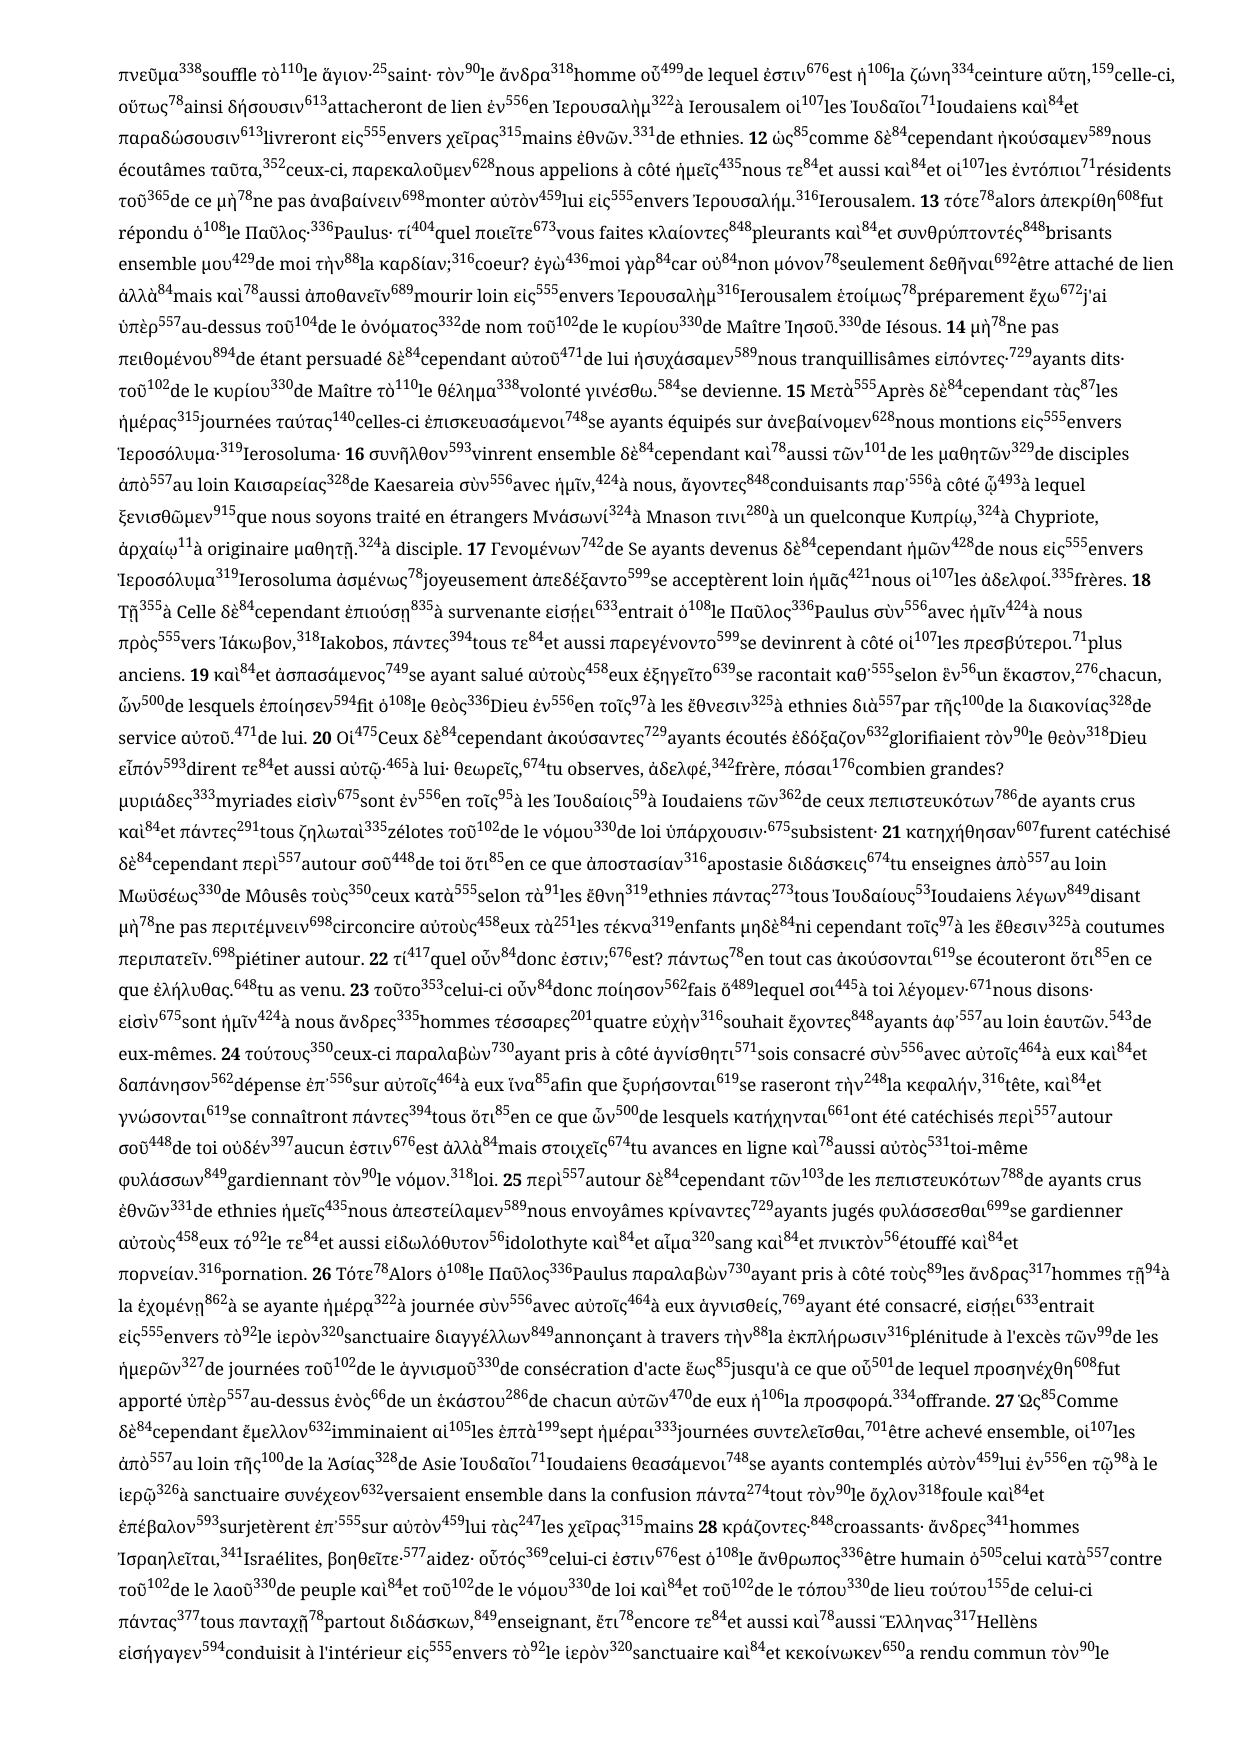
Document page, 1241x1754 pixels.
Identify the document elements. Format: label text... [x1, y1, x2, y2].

text 1 Ὡς85Comme δὲ84cependant ἐγένετο600se devint ἀναχθῆναι692être conduit de bas en haut ἡμᾶς421nous ἀποσπασθέντας752ayants étés tirés loin ἀπ᾽557au loin αὐτῶν,470de eux, εὐθυδρομήσαντες729ayants coursés droit ἤλθομεν589nous vînmes εἰς555envers τὴν88la Κῶ,316Kos, τῇ355à celle δὲ84cependant ἑξῆς78suivant εἰς555envers τὴν88la Ῥόδον316Rhodes κἀκεῖθεν78et de là εἰς555envers Πάταρα,319Patara, 2 καὶ84et εὑρόντες729ayants trouvés πλοῖον320navire διαπερῶν833traversant εἰς555envers Φοινίκην316Phénicie ἐπιβάντες729ayants surmontés ἀνήχθημεν.603nous fûmes conduit de bas en haut. 3 ἀναφάναντες729ayants apparus en lumière de bas en haut δὲ84cependant τὴν88la Κύπρον316Chypre καὶ84et καταλιπόντες729ayants laissés en contrebas αὐτὴν457elle εὐώνυμον52gauche ἐπλέομεν628nous naviguions εἰς555envers Συρίαν316Syrie καὶ84et κατήλθομεν589nous vînmes de haut en bas εἰς555envers Τύρον·316Tyr· ἐκεῖσε78là-bas γὰρ84car τὸ110le πλοῖον338navire ἦν633était ἀποφορτιζόμενον878se déchargeant τὸν90le γόμον.318chargement. 4 ἀνευρόντες729ayants trouvés de bas en haut δὲ84cependant τοὺς89les μαθητὰς317disciples ἐπεμείναμεν589nous restâmes sur αὐτοῦ78là-même ἡμέρας315journées ἑπτά,181sept, οἵτινες504lesquels des quelconques τῷ96à le Παύλῳ324à Paulus ἔλεγον632disaient διὰ557par τοῦ104de le πνεύματος332de souffle μὴ78ne pas ἐπιβαίνειν698surmonter εἰς555envers Ἱεροσόλυμα.319Ierosoluma. 5 ὅτε85lorsque δὲ84cependant ἐγένετο600se devint ἡμᾶς421nous ἐξαρτίσαι689ajuster à l'excès τὰς87les ἡμέρας,315journées, ἐξελθόντες729ayants sortis ἐπορευόμεθα634nous nous allions προπεμπόντων842de mandants en avant ἡμᾶς421nous πάντων388de tous σὺν556avec γυναιξὶν321à femmes καὶ84et τέκνοις325à enfants ἕως558jusqu'à ce que ἔξω560au-dehors τῆς100de la πόλεως,328de cité, καὶ84et θέντες729ayants posés τὰ91les γόνατα319genoux ἐπὶ555sur τὸν90le αἰγιαλὸν318rivage προσευξάμενοι748se ayants priés 6 ἀπησπασάμεθα595nous nous saluâmes au loin ἀλλήλους508les uns les autres καὶ84et ἀνέβημεν589nous montâmes εἰς555envers τὸ92le πλοῖον,320navire, ἐκεῖνοι368ceux-là δὲ84cependant ὑπέστρεψαν593retournèrent en arrière εἰς555envers τὰ251les ἴδια.352en propres. 7 Ἡμεῖς435Nous δὲ84cependant τὸν90le πλοῦν318navigation διανύσαντες729ayants accomplis pleinement ἀπὸ557au loin Τύρου328de Tyr κατηντήσαμεν589nous atteignîmes à l'encontre εἰς555envers Πτολεμαΐδα316Ptolémaïs καὶ84et ἀσπασάμενοι748se ayants salués τοὺς89les ἀδελφοὺς317frères ἐμείναμεν589nous restâmes ἡμέραν316journée μίαν182une παρ᾽556à côté αὐτοῖς.464à eux. 8 τῇ355à celle δὲ84cependant ἐπαύριον78lendemain ἐξελθόντες729ayants sortis ἤλθομεν589nous vînmes εἰς555envers Καισάρειαν316Kaesareia καὶ84et εἰσελθόντες729ayants venus à l'intérieur εἰς555envers τὸν90le οἶκον318maison Φιλίππου330de Philippe τοῦ102de le εὐαγγελιστοῦ,330de évangéliste, ὄντος843de étant ἐκ557hors τῶν101de les ἑπτά,65de sept, ἐμείναμεν589nous restâmes παρ᾽556à côté αὐτῷ.465à lui. 9 τούτῳ357à celui-ci δὲ84cependant ἦσαν632étaient θυγατέρες333filles τέσσαρες199quatre παρθένοι333vierges προφητεύουσαι.846prophétisantes. 10 Ἐπιμενόντων842de Restants sur δὲ84cependant ἡμέρας315journées πλείους1plus nombreusement κατῆλθέν594vint de haut en bas τις292un quelconque ἀπὸ557au loin τῆς100de la Ἰουδαίας328de Ioudaia προφήτης336prophète ὀνόματι326à nom Ἅγαβος,336Agabus, 11 καὶ84et ἐλθὼν730ayant venu πρὸς555vers ἡμᾶς421nous καὶ84et ἄρας730ayant levé τὴν88la ζώνην316ceinture τοῦ102de le Παύλου,330de Paulus, δήσας730ayant attaché de lien ἑαυτοῦ544de lui-même τοὺς89les πόδας317pieds καὶ84et τὰς87les χεῖρας315mains εἶπεν·594dit· τάδε352cependant ceux-ci λέγει676dit τὸ110le πνεῦμα338souffle τὸ110le ἅγιον·25saint· τὸν90le ἄνδρα318homme οὗ499de lequel ἐστιν676est ἡ106la ζώνη334ceinture αὕτη,159celle-ci, οὕτως78ainsi δήσουσιν613attacheront de lien ἐν556en Ἰερουσαλὴμ322à Ierousalem οἱ107les Ἰουδαῖοι71Ioudaiens καὶ84et παραδώσουσιν613livreront εἰς555envers χεῖρας315mains ἐθνῶν.331de ethnies. 12 ὡς85comme δὲ84cependant ἠκούσαμεν589nous écoutâmes ταῦτα,352ceux-ci, παρεκαλοῦμεν628nous appelions à côté ἡμεῖς435nous τε84et aussi καὶ84et οἱ107les ἐντόπιοι71résidents τοῦ365de ce μὴ78ne pas ἀναβαίνειν698monter αὐτὸν459lui εἰς555envers Ἰερουσαλήμ.316Ierousalem. 13 τότε78alors ἀπεκρίθη608fut répondu ὁ108le Παῦλος·336Paulus· τί404quel ποιεῖτε673vous faites κλαίοντες848pleurants καὶ84et συνθρύπτοντές848brisants ensemble μου429de moi τὴν88la καρδίαν;316coeur? ἐγὼ436moi γὰρ84car οὐ84non μόνον78seulement δεθῆναι692être attaché de lien ἀλλὰ84mais καὶ78aussi ἀποθανεῖν689mourir loin εἰς555envers Ἰερουσαλὴμ316Ierousalem ἑτοίμως78préparement ἔχω672j'ai ὑπὲρ557au-dessus τοῦ104de le ὀνόματος332de nom τοῦ102de le κυρίου330de Maître Ἰησοῦ.330de Iésous. 14 μὴ78ne pas πειθομένου894de étant persuadé δὲ84cependant αὐτοῦ471de lui ἡσυχάσαμεν589nous tranquillisâmes εἰπόντες·729ayants dits· τοῦ102de le κυρίου330de Maître τὸ110le θέλημα338volonté γινέσθω.584se devienne. 15 Μετὰ555Après δὲ84cependant τὰς87les ἡμέρας315journées ταύτας140celles-ci ἐπισκευασάμενοι748se ayants équipés sur ἀνεβαίνομεν628nous montions εἰς555envers Ἱεροσόλυμα·319Ierosoluma· 16 συνῆλθον593vinrent ensemble δὲ84cependant καὶ78aussi τῶν101de les μαθητῶν329de disciples ἀπὸ557au loin Καισαρείας328de Kaesareia σὺν556avec ἡμῖν,424à nous, ἄγοντες848conduisants παρ᾽556à côté ᾧ493à lequel ξενισθῶμεν915que nous soyons traité en étrangers Μνάσωνί324à Mnason τινι280à un quelconque Κυπρίῳ,324à Chypriote, ἀρχαίῳ11à originaire μαθητῇ.324à disciple. 17 Γενομένων742de Se ayants devenus δὲ84cependant ἡμῶν428de nous εἰς555envers Ἱεροσόλυμα319Ierosoluma ἀσμένως78joyeusement ἀπεδέξαντο599se acceptèrent loin ἡμᾶς421nous οἱ107les ἀδελφοί.335frères. 18 Τῇ355à Celle δὲ84cependant ἐπιούσῃ835à survenante εἰσῄει633entrait ὁ108le Παῦλος336Paulus σὺν556avec ἡμῖν424à nous πρὸς555vers Ἰάκωβον,318Iakobos, πάντες394tous τε84et aussi παρεγένοντο599se devinrent à côté οἱ107les πρεσβύτεροι.71plus anciens. 19 καὶ84et ἀσπασάμενος749se ayant salué αὐτοὺς458eux ἐξηγεῖτο639se racontait καθ᾽555selon ἓν56un ἕκαστον,276chacun, ὧν500de lesquels ἐποίησεν594fit ὁ108le θεὸς336Dieu ἐν556en τοῖς97à les ἔθνεσιν325à ethnies διὰ557par τῆς100de la διακονίας328de service αὐτοῦ.471de lui. 20 Οἱ475Ceux δὲ84cependant ἀκούσαντες729ayants écoutés ἐδόξαζον632glorifiaient τὸν90le θεὸν318Dieu εἶπόν593dirent τε84et aussi αὐτῷ·465à lui· θεωρεῖς,674tu observes, ἀδελφέ,342frère, πόσαι176combien grandes? μυριάδες333myriades εἰσὶν675sont ἐν556en τοῖς95à les Ἰουδαίοις59à Ioudaiens τῶν362de ceux πεπιστευκότων786de ayants crus καὶ84et πάντες291tous ζηλωταὶ335zélotes τοῦ102de le νόμου330de loi ὑπάρχουσιν·675subsistent· 21 κατηχήθησαν607furent catéchisé δὲ84cependant περὶ557autour σοῦ448de toi ὅτι85en ce que ἀποστασίαν316apostasie διδάσκεις674tu enseignes ἀπὸ557au loin Μωϋσέως330de Môusês τοὺς350ceux κατὰ555selon τὰ91les ἔθνη319ethnies πάντας273tous Ἰουδαίους53Ioudaiens λέγων849disant μὴ78ne pas περιτέμνειν698circoncire αὐτοὺς458eux τὰ251les τέκνα319enfants μηδὲ84ni cependant τοῖς97à les ἔθεσιν325à coutumes περιπατεῖν.698piétiner autour. 22 τί417quel οὖν84donc ἐστιν;676est? πάντως78en tout cas ἀκούσονται619se écouteront ὅτι85en ce que ἐλήλυθας.648tu as venu. 23 τοῦτο353celui-ci οὖν84donc ποίησον562fais ὅ489lequel σοι445à toi λέγομεν·671nous disons· εἰσὶν675sont ἡμῖν424à nous ἄνδρες335hommes τέσσαρες201quatre εὐχὴν316souhait ἔχοντες848ayants ἀφ᾽557au loin ἑαυτῶν.543de eux-mêmes. 24 τούτους350ceux-ci παραλαβὼν730ayant pris à côté ἁγνίσθητι571sois consacré σὺν556avec αὐτοῖς464à eux καὶ84et δαπάνησον562dépense ἐπ᾽556sur αὐτοῖς464à eux ἵνα85afin que ξυρήσονται619se raseront τὴν248la κεφαλήν,316tête, καὶ84et γνώσονται619se connaîtront πάντες394tous ὅτι85en ce que ὧν500de lesquels κατήχηνται661ont été catéchisés περὶ557autour σοῦ448de toi οὐδέν397aucun ἐστιν676est ἀλλὰ84mais στοιχεῖς674tu avances en ligne καὶ78aussi αὐτὸς531toi-même φυλάσσων849gardiennant τὸν90le νόμον.318loi. 25 περὶ557autour δὲ84cependant τῶν103de les πεπιστευκότων788de ayants crus ἐθνῶν331de ethnies ἡμεῖς435nous ἀπεστείλαμεν589nous envoyâmes κρίναντες729ayants jugés φυλάσσεσθαι699se gardienner αὐτοὺς458eux τό92le τε84et aussi εἰδωλόθυτον56idolothyte καὶ84et αἷμα320sang καὶ84et πνικτὸν56étouffé καὶ84et πορνείαν.316pornation. 26 Τότε78Alors ὁ108le Παῦλος336Paulus παραλαβὼν730ayant pris à côté τοὺς89les ἄνδρας317hommes τῇ94à la ἐχομένῃ862à se ayante ἡμέρᾳ322à journée σὺν556avec αὐτοῖς464à eux ἁγνισθείς,769ayant été consacré, εἰσῄει633entrait εἰς555envers τὸ92le ἱερὸν320sanctuaire διαγγέλλων849annonçant à travers τὴν88la ἐκπλήρωσιν316plénitude à l'excès τῶν99de les ἡμερῶν327de journées τοῦ102de le ἁγνισμοῦ330de consécration d'acte ἕως85jusqu'à ce que οὗ501de lequel προσηνέχθη608fut apporté ὑπὲρ557au-dessus ἑνὸς66de un ἑκάστου286de chacun αὐτῶν470de eux ἡ106la προσφορά.334offrande. 27 Ὡς85Comme δὲ84cependant ἔμελλον632imminaient αἱ105les ἑπτὰ199sept ἡμέραι333journées συντελεῖσθαι,701être achevé ensemble, οἱ107les ἀπὸ557au loin τῆς100de la Ἀσίας328de Asie Ἰουδαῖοι71Ioudaiens θεασάμενοι748se ayants contemplés αὐτὸν459lui ἐν556en τῷ98à le ἱερῷ326à sanctuaire συνέχεον632versaient ensemble dans la confusion πάντα274tout τὸν90le ὄχλον318foule καὶ84et ἐπέβαλον593surjetèrent ἐπ᾽555sur αὐτὸν459lui τὰς247les χεῖρας315mains 28 κράζοντες·848croassants· ἄνδρες341hommes Ἰσραηλεῖται,341Israélites, βοηθεῖτε·577aidez· οὗτός369celui-ci ἐστιν676est ὁ108le ἄνθρωπος336être humain ὁ505celui κατὰ557contre τοῦ102de le λαοῦ330de peuple καὶ84et τοῦ102de le νόμου330de loi καὶ84et τοῦ102de le τόπου330de lieu τούτου155de celui-ci πάντας377tous πανταχῇ78partout διδάσκων,849enseignant, ἔτι78encore τε84et aussi καὶ78aussi Ἕλληνας317Hellèns εἰσήγαγεν594conduisit à l'intérieur εἰς555envers τὸ92le ἱερὸν320sanctuaire καὶ84et κεκοίνωκεν650a rendu commun τὸν90le ἅγιον4saint τόπον318lieu τοῦτον.143celui-ci. 29 ἦσαν632étaient γὰρ84car προεωρακότες791ayants vus en avant Τρόφιμον318Trophimos τὸν90le Ἐφέσιον4Éphésien ἐν556en τῇ94à la πόλει322à cité σὺν556avec αὐτῷ,465à lui, ὃν487lequel ἐνόμιζον632faisaient loi ὅτι85en ce que εἰς555envers τὸ92le ἱερὸν320sanctuaire εἰσήγαγεν594conduisit à l'intérieur ὁ108le Παῦλος.336Paulus. 30 ἐκινήθη608fut bougé τε84et aussi ἡ106la πόλις334cité ὅλη290toute entière καὶ84et ἐγένετο600se devint συνδρομὴ334course ensemble τοῦ102de le λαοῦ,330de peuple, καὶ84et ἐπιλαβόμενοι748se ayants emparés τοῦ102de le Παύλου330de Paulus εἷλκον632tiraient αὐτὸν459lui ἔξω560au-dehors τοῦ104de le ἱεροῦ332de sanctuaire καὶ84et εὐθέως78directement ἐκλείσθησαν607furent fermé à clef αἱ105les θύραι.333portes. 31 Ζητούντων842de Cherchants τε84et aussi αὐτὸν459lui ἀποκτεῖναι689tuer catégoriquement ἀνέβη594monta φάσις334déclaration τῷ96à le χιλιάρχῳ324à chiliarque τῆς100de la σπείρης328de spirale ὅτι85en ce que ὅλη393toute entière συνχύννεται688est versé ensemble dans la confusion Ἰερουσαλήμ.334Ierousalem. 32 ὃς505lequel ἐξαυτῆς78immédiatement παραλαβὼν730ayant pris à côté στρατιώτας317soldats καὶ84et ἑκατοντάρχας317chefs de cent κατέδραμεν594courut de haut en bas ἐπ᾽555sur αὐτούς,458eux, οἱ368ceux δὲ84cependant ἰδόντες729ayants vus τὸν90le χιλίαρχον318chiliarque καὶ84et τοὺς89les στρατιώτας317soldats ἐπαύσαντο599se pausèrent τύπτοντες848tapants τὸν90le Παῦλον.318Paulus. 33 τότε78alors ἐγγίσας730ayant approché ὁ108le χιλίαρχος336chiliarque ἐπελάβετο600se empara αὐτοῦ471de lui καὶ84et ἐκέλευσεν594ordonna δεθῆναι692être attaché de lien ἁλύσεσιν321à chaînes δυσίν,187à deux, καὶ84et ἐπυνθάνετο639se enquérait τίς415quel εἴη709que soit καὶ84et τί404quel ἐστιν676est πεποιηκώς.792ayant fait. 34 ἄλλοι394autres δὲ84cependant ἄλλο380autre τι276un quelconque ἐπεφώνουν632sonnaient sur ἐν556en τῷ96à le ὄχλῳ.324à foule. μὴ78ne pas δυναμένου870de se pouvant δὲ84cependant αὐτοῦ471de lui γνῶναι689connaître τὸ92le ἀσφαλὲς56sécurisant διὰ555par le fait de τὸν90le θόρυβον318tumulte ἐκέλευσεν594ordonna ἄγεσθαι701être conduit αὐτὸν459lui εἰς555envers τὴν88la παρεμβολήν.316installation de côté. 35 ὅτε85lorsque δὲ84cependant ἐγένετο600se devint ἐπὶ555sur τοὺς89les ἀναβαθμούς,317degrés, συνέβη594arriva avec βαστάζεσθαι701être porté αὐτὸν459lui ὑπὸ557sous τῶν101de les στρατιωτῶν329de soldats διὰ555par le fait de τὴν88la βίαν316violence τοῦ102de le ὄχλου,330de foule, 36 ἠκολούθει633suivait γὰρ84car τὸ110le πλῆθος338multitude τοῦ102de le λαοῦ330de peuple κράζοντες·848croassants· αἶρε578lève αὐτόν.459lui. 37 Μέλλων849Imminant τε84et aussi εἰσάγεσθαι701être conduit à l'intérieur εἰς555envers τὴν88la παρεμβολὴν316installation de côté ὁ108le Παῦλος336Paulus λέγει676dit τῷ96à le χιλιάρχῳ·324à chiliarque· εἰ345si ἔξεστίν676est permis μοι425à moi εἰπεῖν689dire τι380un quelconque πρὸς555vers σέ;442toi? ὁ476celui δὲ84cependant ἔφη·633déclarait· Ἑλληνιστὶ78En Helléniste γινώσκεις;674tu connais? 38 οὐκ78non ἄρα78par conséquent σὺ454toi εἶ674tu es ὁ108le Αἰγύπτιος72Égyptien ὁ505celui πρὸ557d'avant τούτων152de celles-ci τῶν99de les ἡμερῶν327de journées ἀναστατώσας730ayant dérangé καὶ84et ἐξαγαγὼν730ayant conduit dehors εἰς555envers τὴν88la ἔρημον52déserte τοὺς89les τετρακισχιλίους183quatre mille ἄνδρας317hommes τῶν101de les σικαρίων;329de sicaires? 39 εἶπεν594dit δὲ84cependant ὁ108le Παῦλος·336Paulus· ἐγὼ436moi ἄνθρωπος336être humain μέν84certes εἰμι672je suis Ἰουδαῖος,23Ioudaien, Ταρσεὺς336De Tarse τῆς100de la Κιλικίας,328de Cilicie, οὐκ78non ἀσήμου15de insignifiante πόλεως328de cité πολίτης·336citoyen· δέομαι678je m'attache de lien δέ84cependant σου,448de toi, ἐπίτρεψόν562permets μοι425à moi λαλῆσαι689bavarder πρὸς555vers τὸν90le λαόν.318peuple. 40 ἐπιτρέψαντος725de ayant permis δὲ84cependant αὐτοῦ471de lui ὁ108le Παῦλος336Paulus ἑστὼς792ayant dressé ἐπὶ557sur τῶν101de les ἀναβαθμῶν329de degrés κατέσεισεν594secoua de haut en bas τῇ254à la χειρὶ322à main τῷ96à le λαῷ.324à peuple. πολλῆς284de nombreuse δὲ84cependant σιγῆς328de silence γενομένης741de se ayante devenue προσεφώνησεν594sonna auprès τῇ254à la Ἑβραΐδι9à Hébraïque διαλέκτῳ322à dialecte λέγων·849disant· [118, 59, 1181, 1665]
